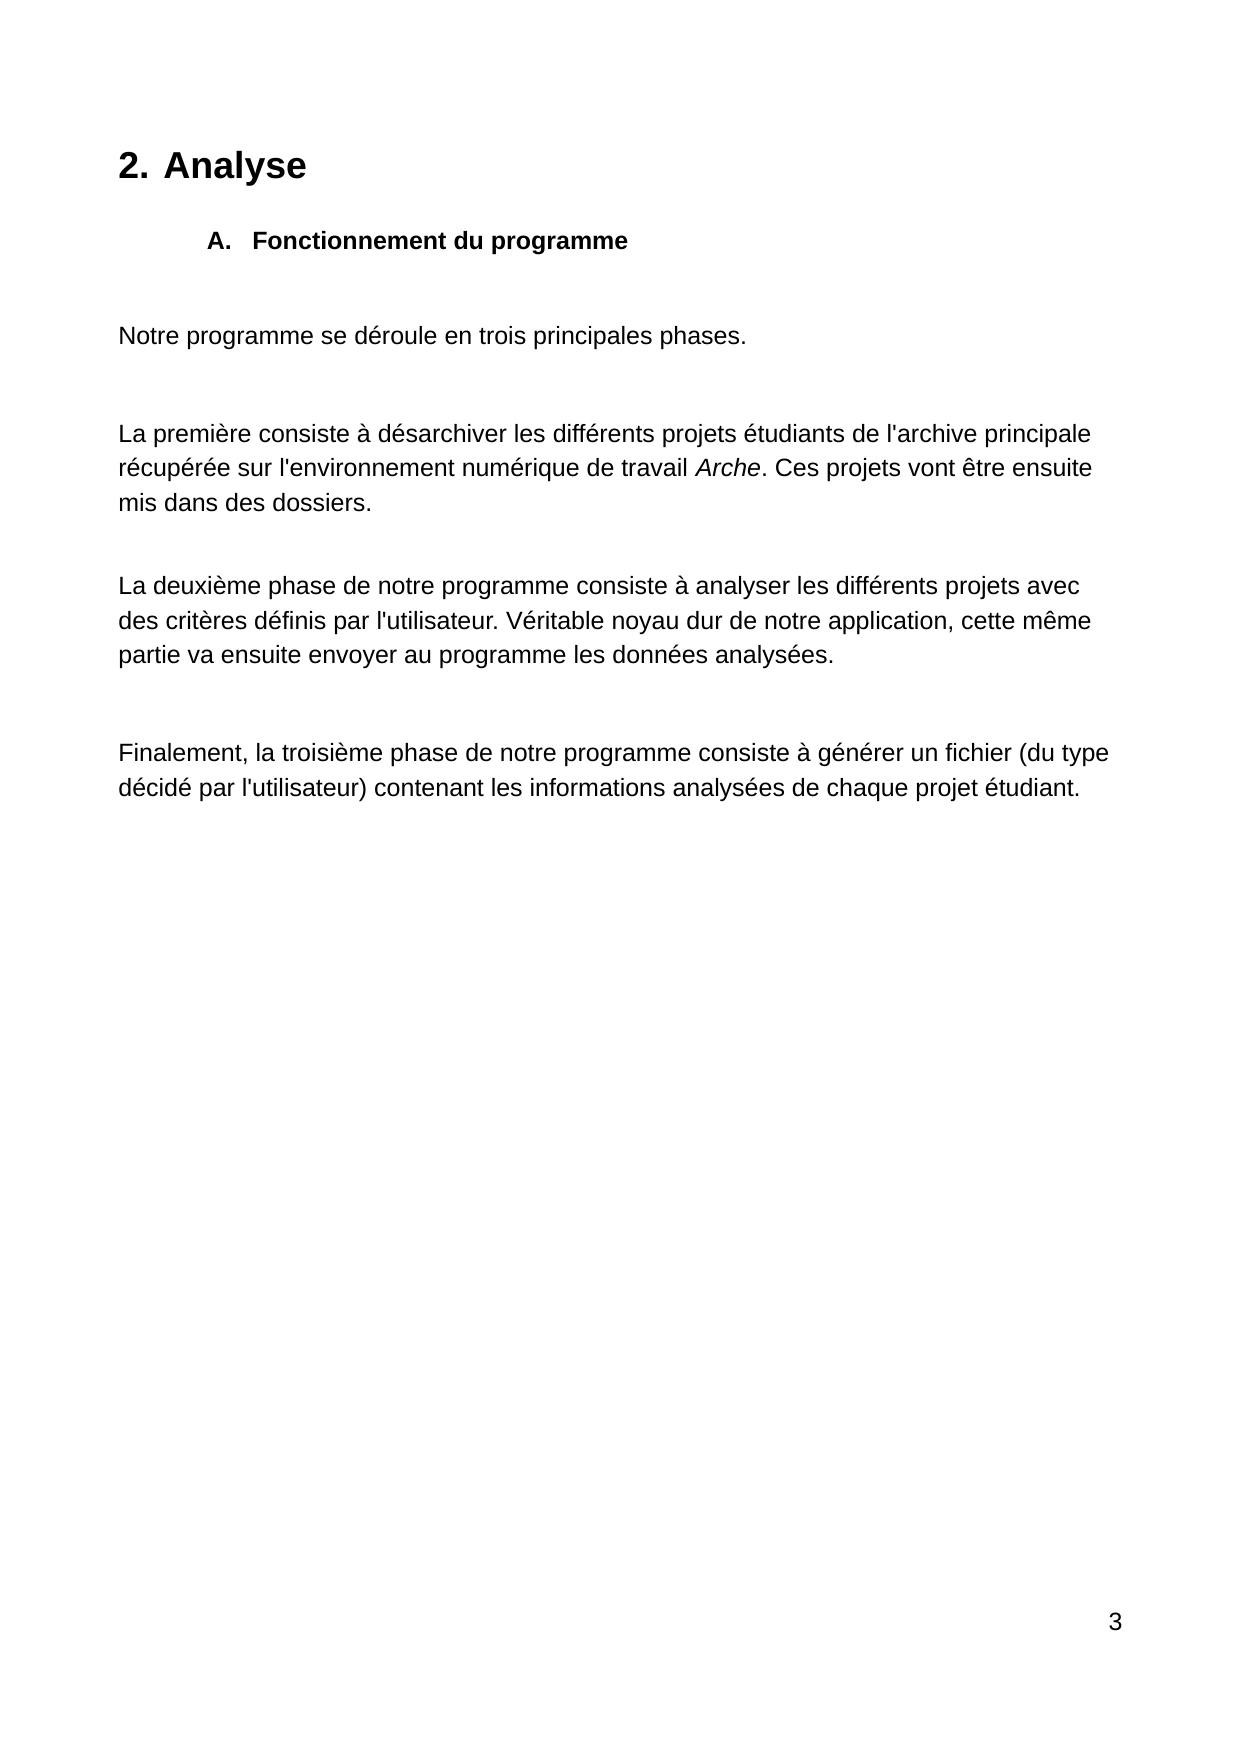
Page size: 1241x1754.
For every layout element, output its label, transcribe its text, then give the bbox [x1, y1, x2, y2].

subtitle Fonctionnement du programme [178, 226, 1122, 255]
text Notre programme se déroule en trois principales phases. [118, 321, 1122, 349]
text Finalement, la troisième phase de notre programme consiste à générer un fichier (du type décidé par l'utilisateur) contenant les informations analysées de chaque projet étudiant. [118, 738, 1122, 802]
subtitle Analyse [118, 143, 1122, 186]
text La première consiste à désarchiver les différents projets étudiants de l'archive principale récupérée sur l'environnement numérique de travail Arche. Ces projets vont être ensuite mis dans des dossiers. [118, 419, 1122, 551]
text La deuxième phase de notre programme consiste à analyser les différents projets avec des critères définis par l'utilisateur. Véritable noyau dur de notre application, cette même partie va ensuite envoyer au programme les données analysées. [118, 571, 1122, 669]
